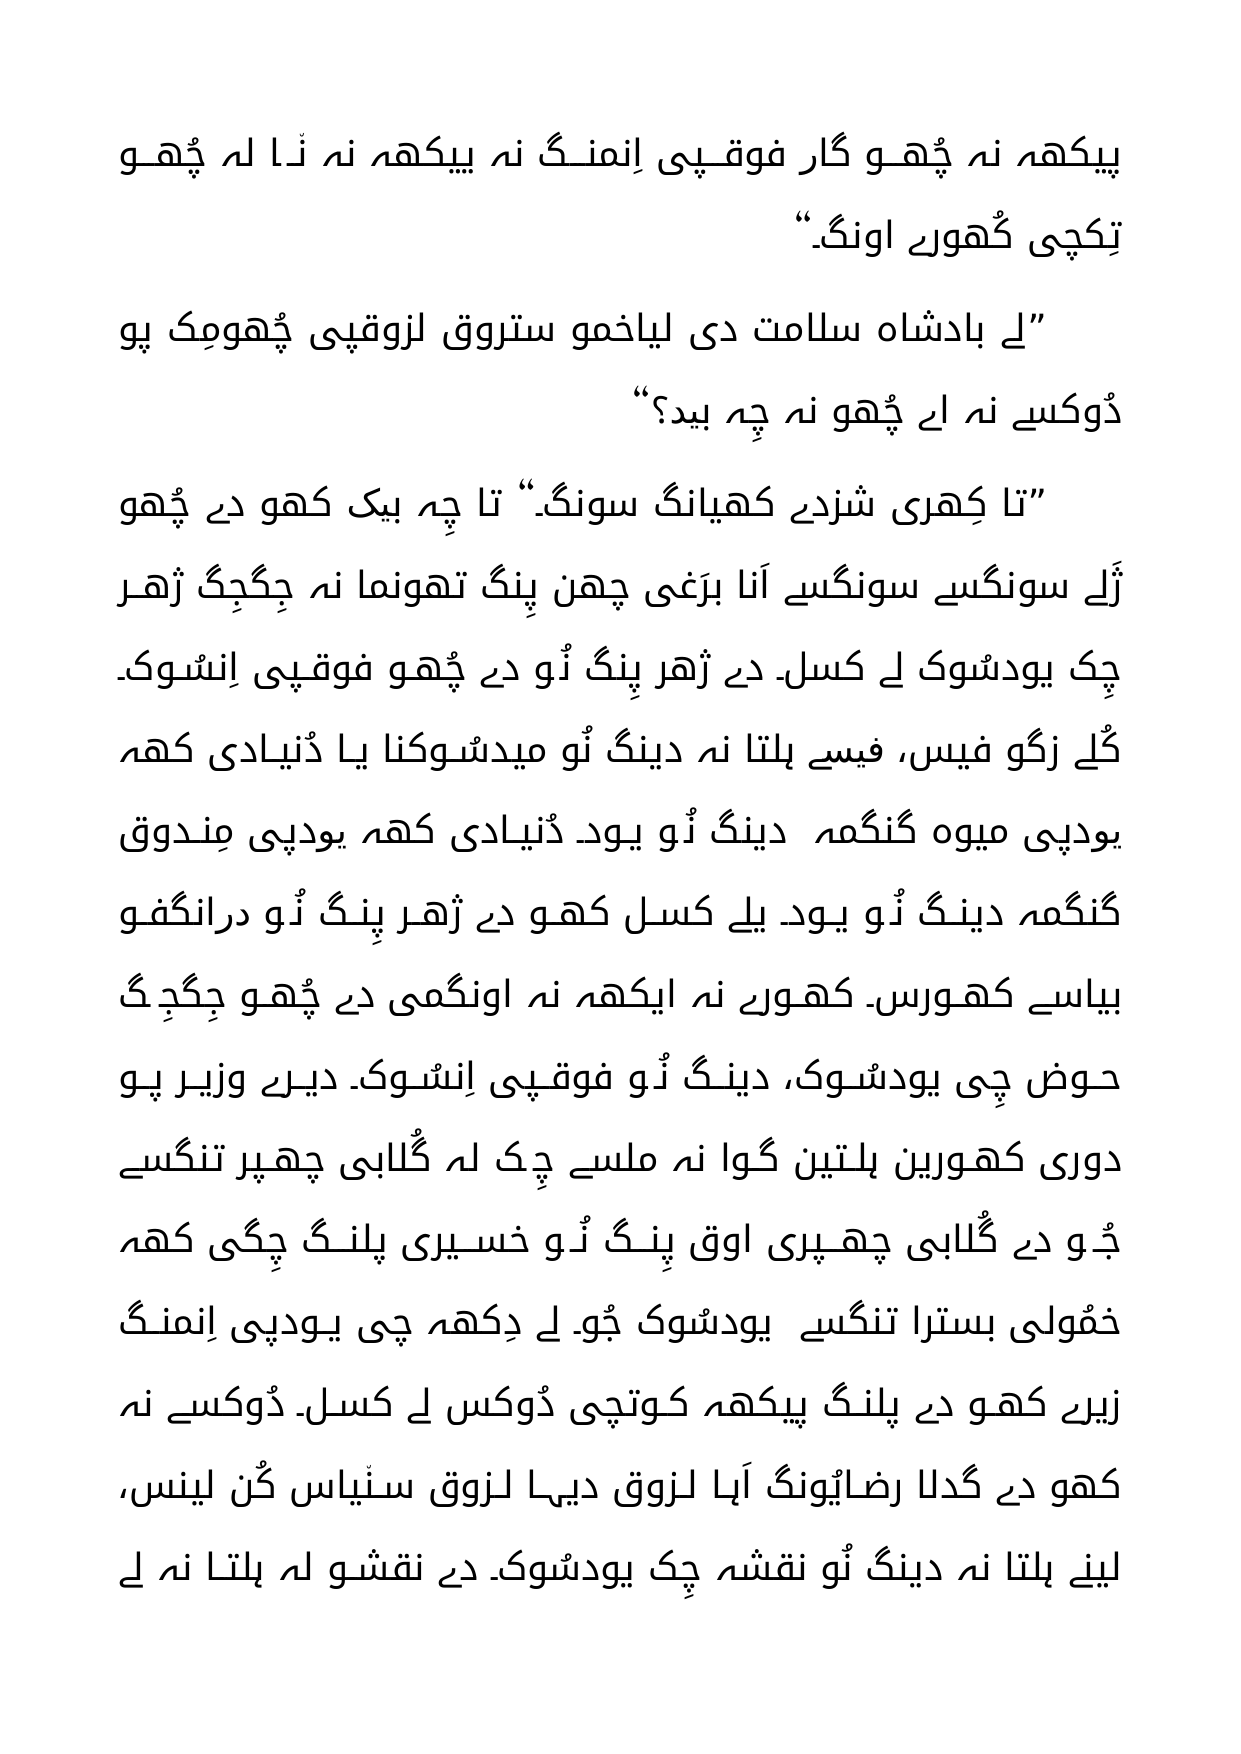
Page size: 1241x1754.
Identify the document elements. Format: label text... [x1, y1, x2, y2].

text پیکھہ نہ چُھو گار فوقپی اِنمنگ نہ ییکھہ نہ ن٘ا لہ چُھو تِکچی کُھورے اونگ۔“ [118, 118, 1122, 271]
text ”تا کِھری شزدے کھیانگ سونگ۔“ تا چِہ بیک کھو دے چُھو ژَلے سونگسے سونگسے اَنا برَغی چھن پِنگ تھونما نہ جِگجِگ ژھر چِک یودسُوک لے کسل۔ دے ژھر پِنگ نُو دے چُھو فوقپی اِنسُوک۔ کُلے زگو فیس، فیسے ہلتا نہ دینگ نُو میدسُوکنا یا دُنیادی کھہ یودپی میوہ گنگمہ دینگ نُو یود۔ دُنیادی کھہ یودپی مِندوق گنگمہ دینگ نُو یود۔ یلے کسل کھو دے ژھر پِنگ نُو درانگفو بیاسے کھورس۔ کھورے نہ ایکھہ نہ اونگمی دے چُھو جِگجِگ حوض چِی یودسُوک، دینگ نُو فوقپی اِنسُوک۔ دیرے وزیر پو دوری کھورین ہلتین گوا نہ ملسے چِک لہ گُلابی چھپر تنگسے جُو دے گُلابی چھپری اوق پِنگ نُو خسیری پلنگ چِگی کھہ خمُولی بسترا تنگسے یودسُوک جُو۔ لے دِکھہ چی یودپی اِنمنگ زیرے کھو دے پلنگ پیکھہ کوتچی دُوکس لے کسل۔ دُوکسے نہ کھو دے گدلا رضایُونگ اَہا لزوق دیہا لزوق سن٘یاس کُن لینس، لینے ہلتا نہ دینگ نُو نقشہ چِک یودسُوک۔ دے نقشو لہ ہلتا نہ لے [118, 469, 1122, 1603]
text ”لے بادشاہ سلامت دی لیاخمو ستروق لزوقپی چُھومِک پو دُوکسے نہ اے چُھو نہ چِہ بید؟“ [118, 293, 1122, 446]
